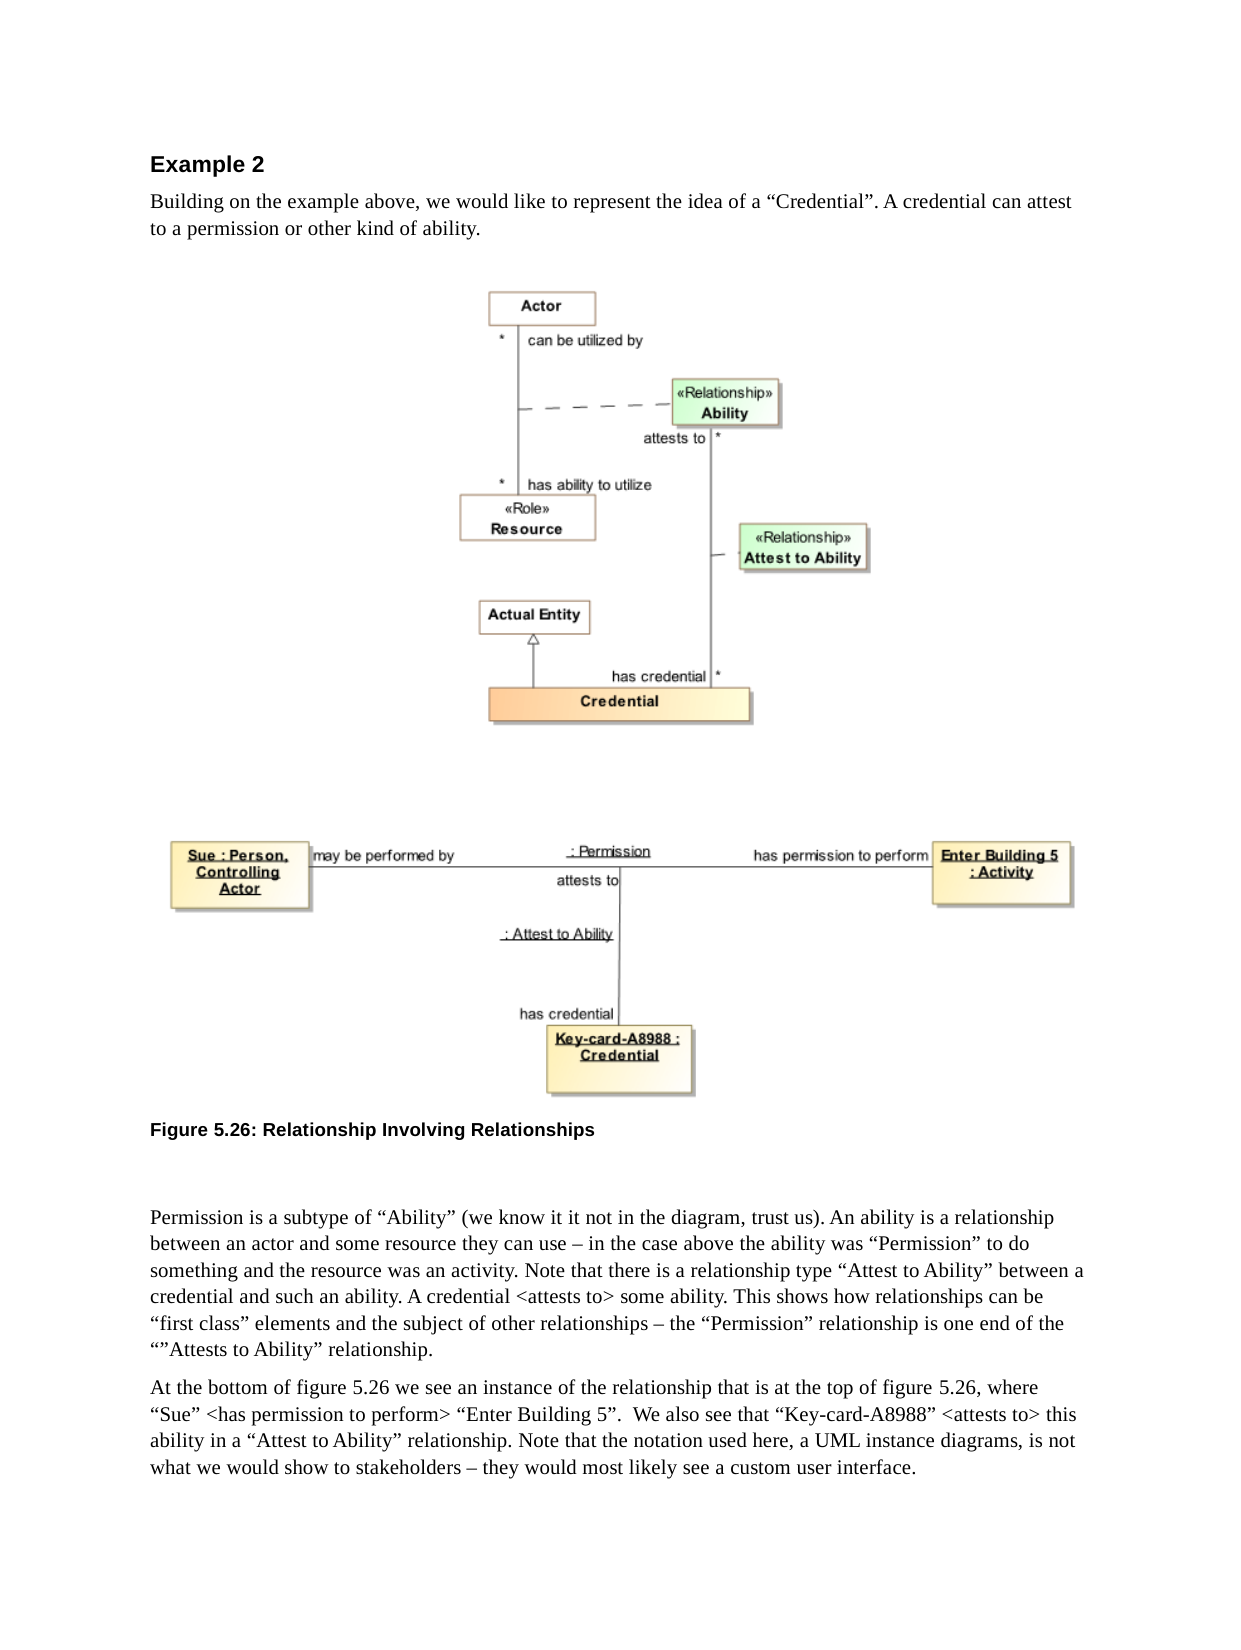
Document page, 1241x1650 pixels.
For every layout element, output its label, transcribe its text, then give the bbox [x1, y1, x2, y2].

text Permission is a subtype of “Ability” (we know it it not in the diagram, trust us). An ability is a relationship between an actor and some resource they can use – in the case above the ability was “Permission” to do something and the resource was an activity. Note that there is a relationship type “Attest to Ability” between a credential and such an ability. A credential <attests to> some ability. This shows how relationships can be “first class” elements and the subject of other relationships – the “Permission” relationship is one end of the “”Attests to Ability” relationship. [150, 1204, 1090, 1361]
text Figure 5.26: Relationship Involving Relationships [150, 1113, 1090, 1140]
picture [150, 271, 1090, 1113]
text Example 2 [150, 150, 1090, 177]
text Building on the example above, we would like to represent the idea of a “Credential”. A credential can attest to a permission or other kind of ability. [150, 189, 1090, 239]
text At the bottom of figure 5.26 we see an instance of the relationship that is at the top of figure 5.26, where “Sue” <has permission to perform> “Enter Building 5”. We also see that “Key-card-A8988” <attests to> this ability in a “Attest to Ability” relationship. Note that the notation used here, a UML instance diagrams, is not what we would show to stakeholders – they would most likely see a custom user interface. [150, 1375, 1090, 1478]
